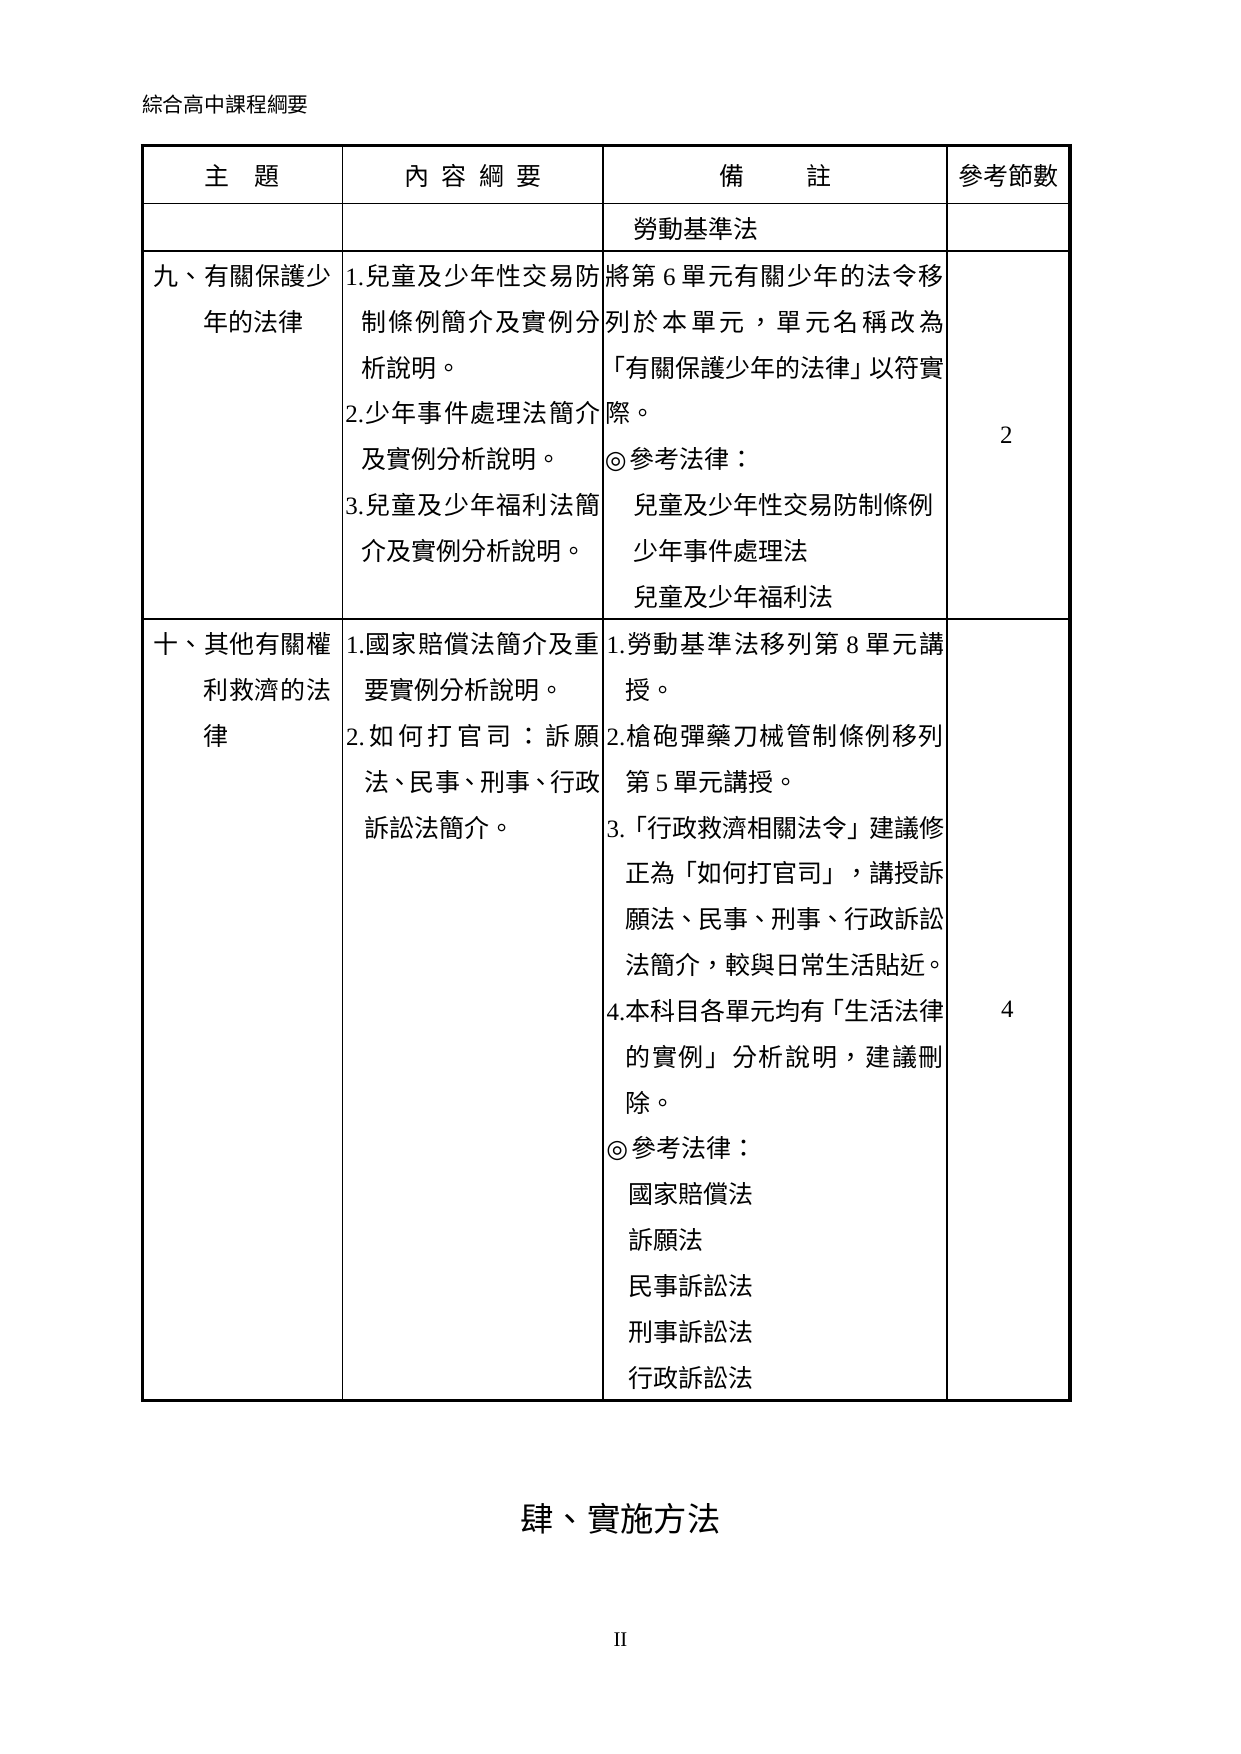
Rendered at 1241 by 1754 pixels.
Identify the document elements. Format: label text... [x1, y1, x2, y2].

table_cell 1.兒童及少年性交易防制條例簡介及實例分析說明。 2.少年事件處理法簡介及實例分析說明。 3.兒童及少年福利法簡介及實例分析說明。 [343, 252, 602, 618]
table_header 參考節數 [948, 147, 1068, 203]
table_cell [948, 204, 1068, 250]
table_cell 2 [948, 252, 1068, 618]
table_cell 十、其他有關權利救濟的法律 [144, 620, 342, 1399]
table_cell 1.國家賠償法簡介及重要實例分析說明。 2.如何打官司：訴願法、民事、刑事、行政訴訟法簡介。 [343, 620, 602, 1399]
table_header 主 題 [144, 147, 342, 203]
table_cell 勞動基準法 [604, 204, 946, 250]
text 肆、實施方法 [142, 1471, 1098, 1563]
table_header 備 註 [604, 147, 946, 203]
table_cell 九、有關保護少年的法律 [144, 252, 342, 618]
table_cell 將第6單元有關少年的法令移列於本單元，單元名稱改為「有關保護少年的法律」以符實際。 ◎參考法律： 兒童及少年性交易防制條例 少年事件處理法 兒童及少年福利法 [604, 252, 946, 618]
table_header 內 容 綱 要 [343, 147, 602, 203]
table_cell [144, 204, 342, 250]
table_cell 4 [948, 620, 1068, 1399]
table_cell 1.勞動基準法移列第8單元講授。 2.槍砲彈藥刀械管制條例移列第5單元講授。 3.「行政救濟相關法令」建議修正為「如何打官司」，講授訴願法、民事、刑事、行政訴訟法簡介，較與日常生活貼近。 4.本科目各單元均有「生活法律的實例」分析說明，建議刪除。 ◎參考法律： 國家賠償法 訴願法 民事訴訟法 刑事訴訟法 行政訴訟法 [604, 620, 946, 1399]
table_cell [343, 204, 602, 250]
